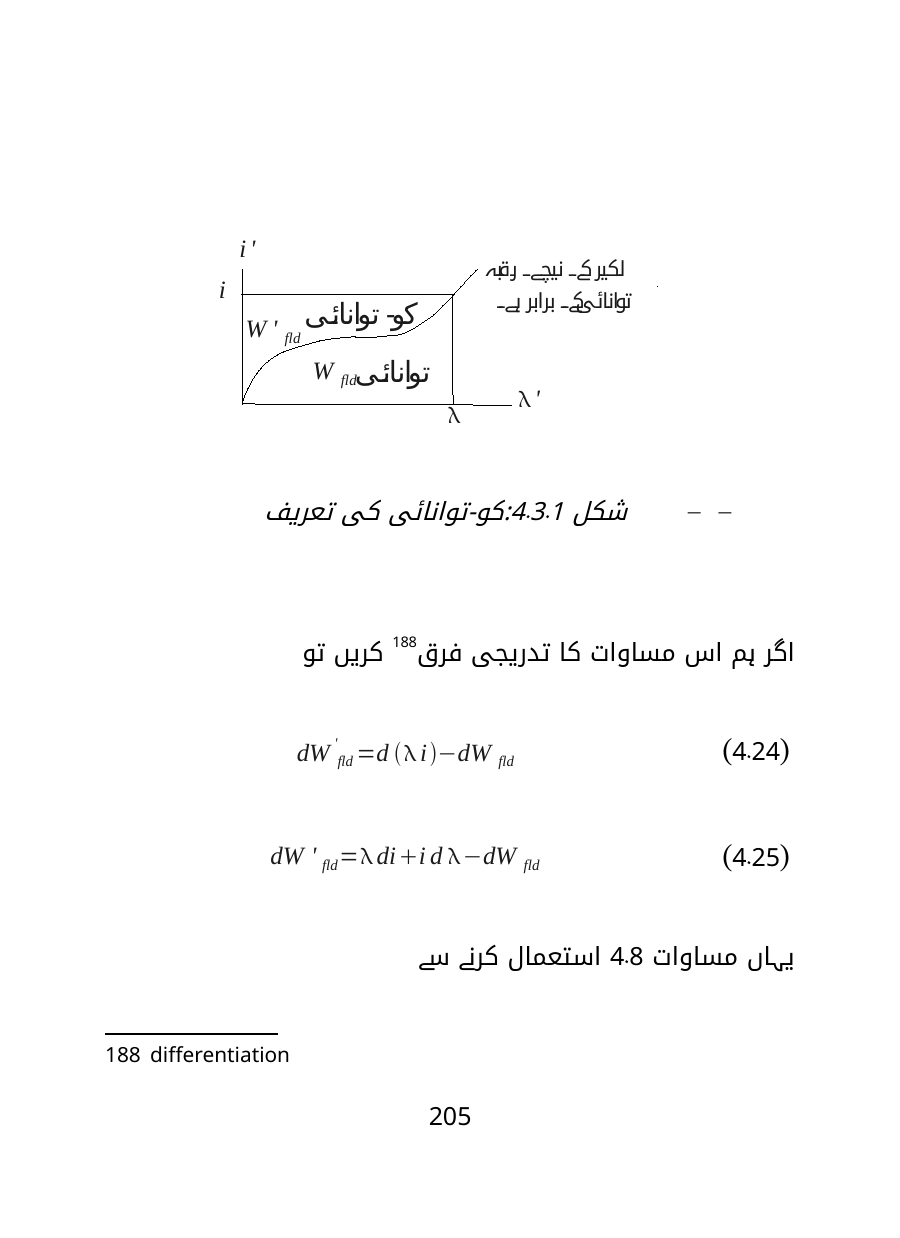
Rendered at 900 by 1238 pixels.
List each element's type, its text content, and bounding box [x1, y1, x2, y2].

table_header (4.24) [698, 723, 795, 794]
text differentiation [105, 1040, 795, 1068]
table_header [105, 828, 696, 900]
list شکل 4.3.1:کو-توانائی کی تعریف [182, 181, 718, 536]
text اگر ہم اس مساوات کا تدریجی فرق کریں تو [105, 629, 795, 676]
text یہاں مساوات 4.8 استعمال کرنے سے [105, 934, 795, 981]
table_header (4.25) [696, 828, 795, 900]
table_header [105, 723, 698, 794]
